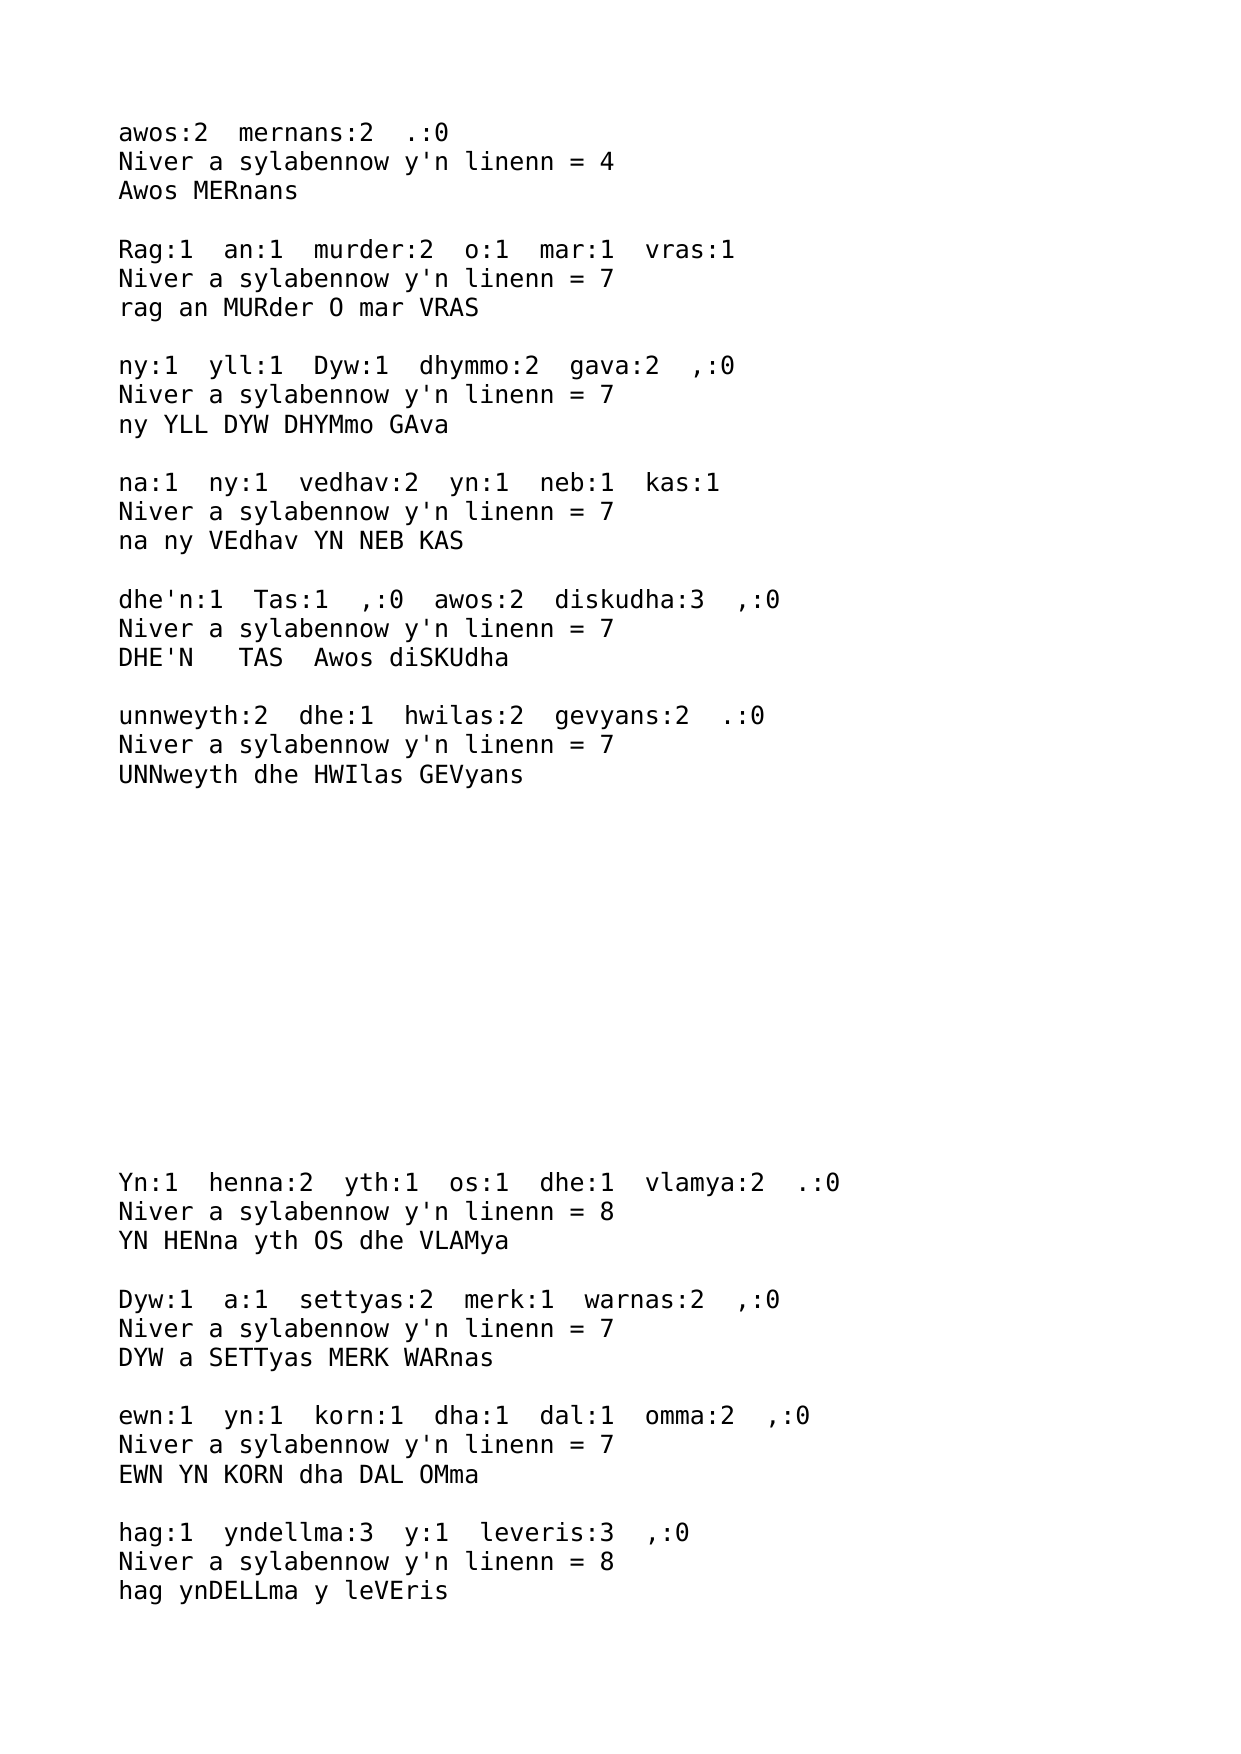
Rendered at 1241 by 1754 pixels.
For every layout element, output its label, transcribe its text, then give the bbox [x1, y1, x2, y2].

text Niver a sylabennow y'n linenn = 8 [118, 1197, 1122, 1226]
text YN HENna yth OS dhe VLAMya [118, 1226, 1122, 1256]
text Niver a sylabennow y'n linenn = 4 [118, 147, 1122, 176]
text EWN YN KORN dha DAL OMma [118, 1460, 1122, 1489]
text ewn:1 yn:1 korn:1 dha:1 dal:1 omma:2 ,:0 [118, 1401, 1122, 1431]
text Niver a sylabennow y'n linenn = 7 [118, 381, 1122, 410]
text rag an MURder O mar VRAS [118, 293, 1122, 322]
text Yn:1 henna:2 yth:1 os:1 dhe:1 vlamya:2 .:0 [118, 1168, 1122, 1197]
text na ny VEdhav YN NEB KAS [118, 526, 1122, 556]
text awos:2 mernans:2 .:0 [118, 118, 1122, 147]
text Niver a sylabennow y'n linenn = 7 [118, 614, 1122, 643]
text Niver a sylabennow y'n linenn = 7 [118, 264, 1122, 293]
text Niver a sylabennow y'n linenn = 7 [118, 1431, 1122, 1460]
text DYW a SETTyas MERK WARnas [118, 1343, 1122, 1372]
text Dyw:1 a:1 settyas:2 merk:1 warnas:2 ,:0 [118, 1285, 1122, 1314]
text dhe'n:1 Tas:1 ,:0 awos:2 diskudha:3 ,:0 [118, 585, 1122, 614]
text hag ynDELLma y leVEris [118, 1576, 1122, 1606]
text ny:1 yll:1 Dyw:1 dhymmo:2 gava:2 ,:0 [118, 351, 1122, 381]
text DHE'N TAS Awos diSKUdha [118, 643, 1122, 672]
text Niver a sylabennow y'n linenn = 8 [118, 1547, 1122, 1576]
text UNNweyth dhe HWIlas GEVyans [118, 760, 1122, 789]
text na:1 ny:1 vedhav:2 yn:1 neb:1 kas:1 [118, 468, 1122, 497]
text hag:1 yndellma:3 y:1 leveris:3 ,:0 [118, 1518, 1122, 1547]
text unnweyth:2 dhe:1 hwilas:2 gevyans:2 .:0 [118, 701, 1122, 731]
text Niver a sylabennow y'n linenn = 7 [118, 731, 1122, 760]
text Awos MERnans [118, 176, 1122, 206]
text ny YLL DYW DHYMmo GAva [118, 410, 1122, 439]
text Niver a sylabennow y'n linenn = 7 [118, 1314, 1122, 1343]
text Niver a sylabennow y'n linenn = 7 [118, 497, 1122, 526]
text Rag:1 an:1 murder:2 o:1 mar:1 vras:1 [118, 235, 1122, 264]
